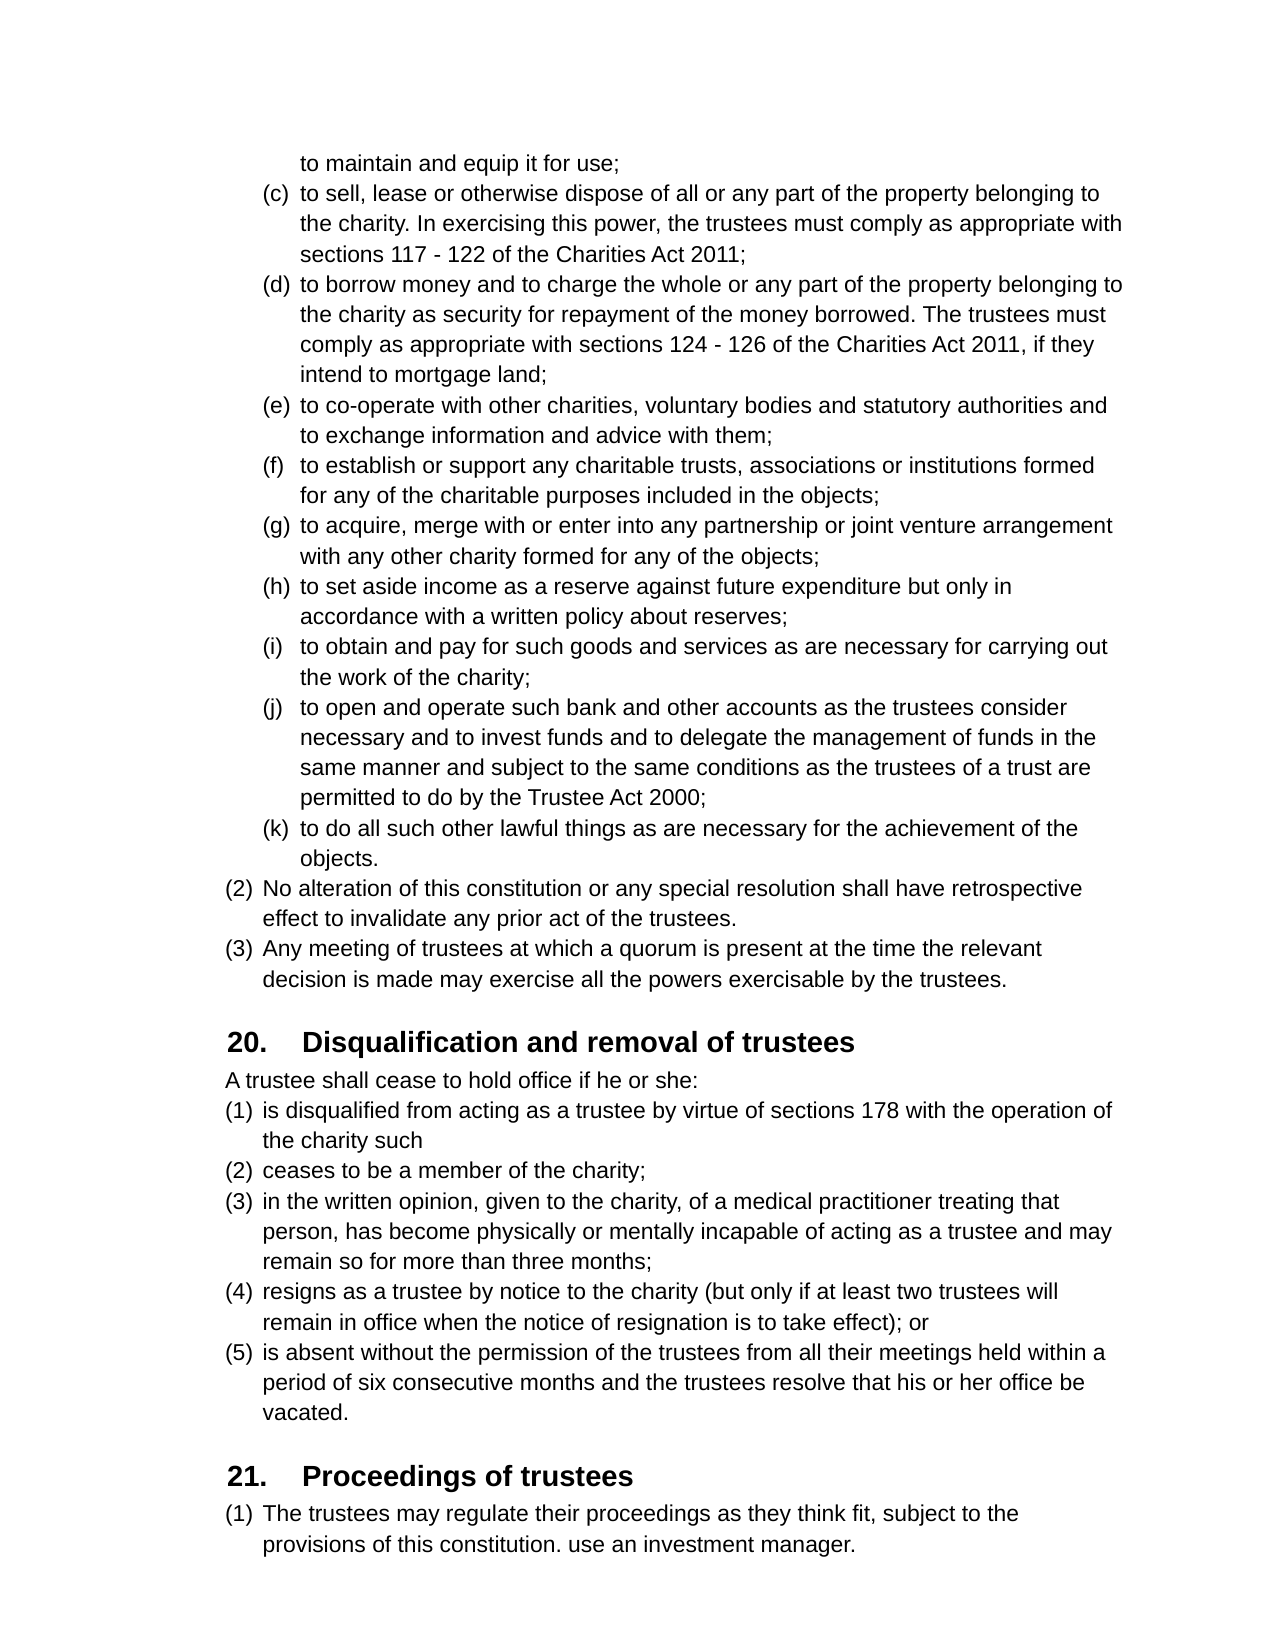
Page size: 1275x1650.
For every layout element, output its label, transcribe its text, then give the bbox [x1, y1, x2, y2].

list The trustees may regulate their proceedings as they think fit, subject to the provisions of this constitution. use an investment manager. [225, 1500, 1125, 1557]
list to co-operate with other charities, voluntary bodies and statutory authorities and to exchange information and advice with them; [262, 392, 1125, 448]
text A trustee shall cease to hold office if he or she: [225, 1067, 1125, 1093]
list is disqualified from acting as a trustee by virtue of sections 178 with the operation of the charity such [225, 1097, 1125, 1154]
list to maintain and equip it for use; [262, 150, 1125, 176]
list to open and operate such bank and other accounts as the trustees consider necessary and to invest funds and to delegate the management of funds in the same manner and subject to the same conditions as the trustees of a trust are permitted to do by the Trustee Act 2000; [262, 694, 1125, 811]
list to obtain and pay for such goods and services as are necessary for carrying out the work of the charity; [262, 633, 1125, 690]
list ceases to be a member of the charity; [225, 1157, 1125, 1184]
list to sell, lease or otherwise dispose of all or any part of the property belonging to the charity. In exercising this power, the trustees must comply as appropriate with sections 117 - 122 of the Charities Act 2011; [262, 180, 1125, 267]
list No alteration of this constitution or any special resolution shall have retrospective effect to invalidate any prior act of the trustees. [225, 875, 1125, 932]
list to set aside income as a reserve against future expenditure but only in accordance with a written policy about reserves; [262, 573, 1125, 629]
subtitle Proceedings of trustees [227, 1458, 1125, 1492]
list in the written opinion, given to the charity, of a medical practitioner treating that person, has become physically or mentally incapable of acting as a trustee and may remain so for more than three months; [225, 1188, 1125, 1274]
list to establish or support any charitable trusts, associations or institutions formed for any of the charitable purposes included in the objects; [262, 452, 1125, 509]
subtitle Disqualification and removal of trustees [227, 1025, 1125, 1058]
list resigns as a trustee by notice to the charity (but only if at least two trustees will remain in office when the notice of resignation is to take effect); or [225, 1278, 1125, 1335]
list to acquire, merge with or enter into any partnership or joint venture arrangement with any other charity formed for any of the objects; [262, 512, 1125, 569]
list to do all such other lawful things as are necessary for the achievement of the objects. [262, 814, 1125, 871]
list Any meeting of trustees at which a quorum is present at the time the relevant decision is made may exercise all the powers exercisable by the trustees. [225, 935, 1125, 992]
list is absent without the permission of the trustees from all their meetings held within a period of six consecutive months and the trustees resolve that his or her office be vacated. [225, 1339, 1125, 1426]
list to borrow money and to charge the whole or any part of the property belonging to the charity as security for repayment of the money borrowed. The trustees must comply as appropriate with sections 124 - 126 of the Charities Act 2011, if they intend to mortgage land; [262, 271, 1125, 388]
